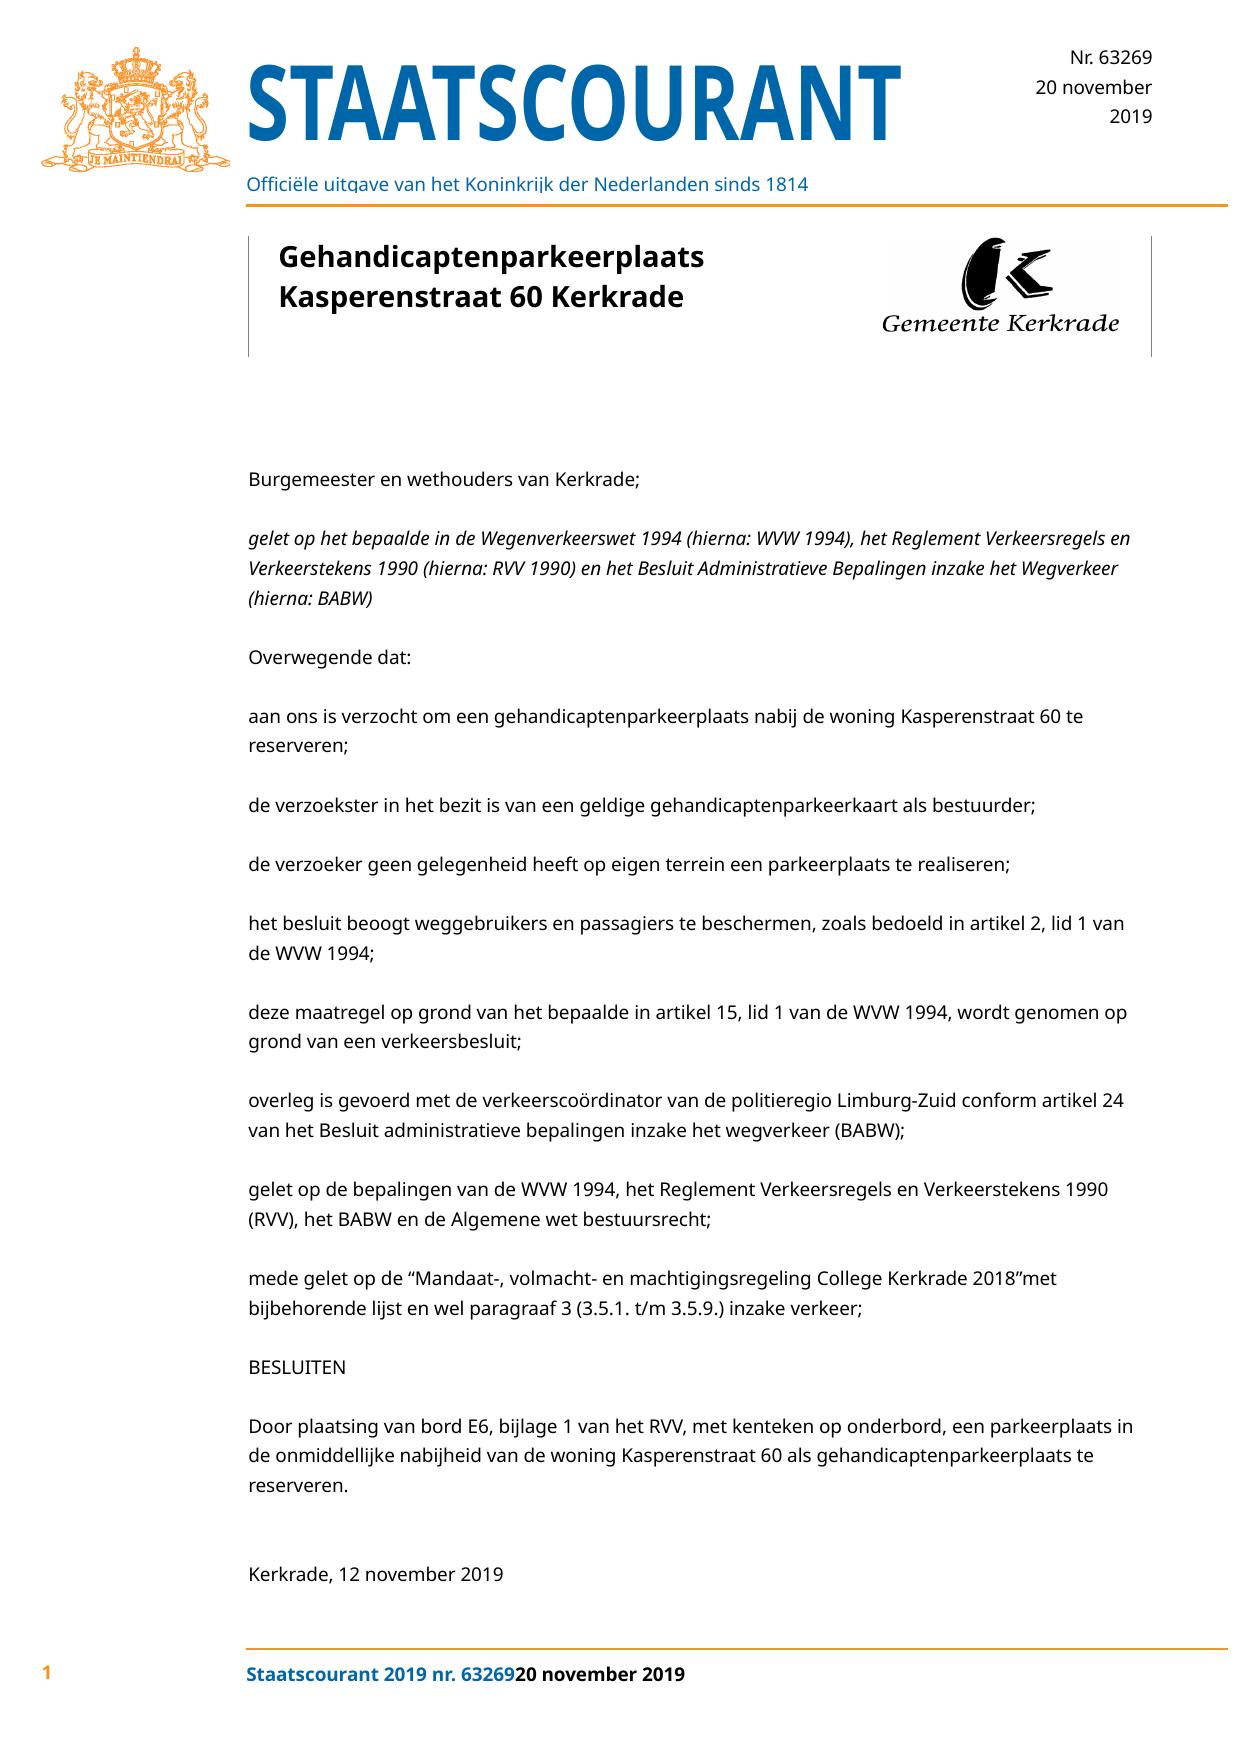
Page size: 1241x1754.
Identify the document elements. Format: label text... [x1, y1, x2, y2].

table_header Gehandicaptenparkeerplaats Kasperenstraat 60 Kerkrade [249, 236, 850, 357]
text Burgemeester en wethouders van Kerkrade; [248, 466, 1152, 492]
text de verzoeker geen gelegenheid heeft op eigen terrein een parkeerplaats te realiseren; [248, 851, 1152, 877]
table_header [850, 236, 1151, 357]
text gelet op het bepaalde in de Wegenverkeerswet 1994 (hierna: WVW 1994), het Reglement Verkeersregels en Verkeerstekens 1990 (hierna: RVV 1990) en het Besluit Administratieve Bepalingen inzake het Wegverkeer (hierna: BABW) [248, 526, 1152, 611]
picture [882, 236, 1119, 332]
text mede gelet op de “Mandaat-, volmacht- en machtigingsregeling College Kerkrade 2018”met bijbehorende lijst en wel paragraaf 3 (3.5.1. t/m 3.5.9.) inzake verkeer; [248, 1265, 1152, 1321]
text BESLUITEN [248, 1354, 1152, 1380]
text Overwegende dat: [248, 644, 1152, 670]
text overleg is gevoerd met de verkeerscoördinator van de politieregio Limburg-Zuid conform artikel 24 van het Besluit administratieve bepalingen inzake het wegverkeer (BABW); [248, 1088, 1152, 1143]
text aan ons is verzocht om een gehandicaptenparkeerplaats nabij de woning Kasperenstraat 60 te reserveren; [248, 703, 1152, 758]
text Kerkrade, 12 november 2019 [248, 1561, 1152, 1587]
picture [41, 47, 231, 172]
text de verzoekster in het bezit is van een geldige gehandicaptenparkeerkaart als bestuurder; [248, 792, 1152, 818]
text deze maatregel op grond van het bepaalde in artikel 15, lid 1 van de WVW 1994, wordt genomen op grond van een verkeersbesluit; [248, 999, 1152, 1054]
text gelet op de bepalingen van de WVW 1994, het Reglement Verkeersregels en Verkeerstekens 1990 (RVV), het BABW en de Algemene wet bestuursrecht; [248, 1176, 1152, 1232]
text Door plaatsing van bord E6, bijlage 1 van het RVV, met kenteken op onderbord, een parkeerplaats in de onmiddellijke nabijheid van de woning Kasperenstraat 60 als gehandicaptenparkeerplaats te reserveren. [248, 1413, 1152, 1498]
text het besluit beoogt weggebruikers en passagiers te beschermen, zoals bedoeld in artikel 2, lid 1 van de WVW 1994; [248, 910, 1152, 966]
